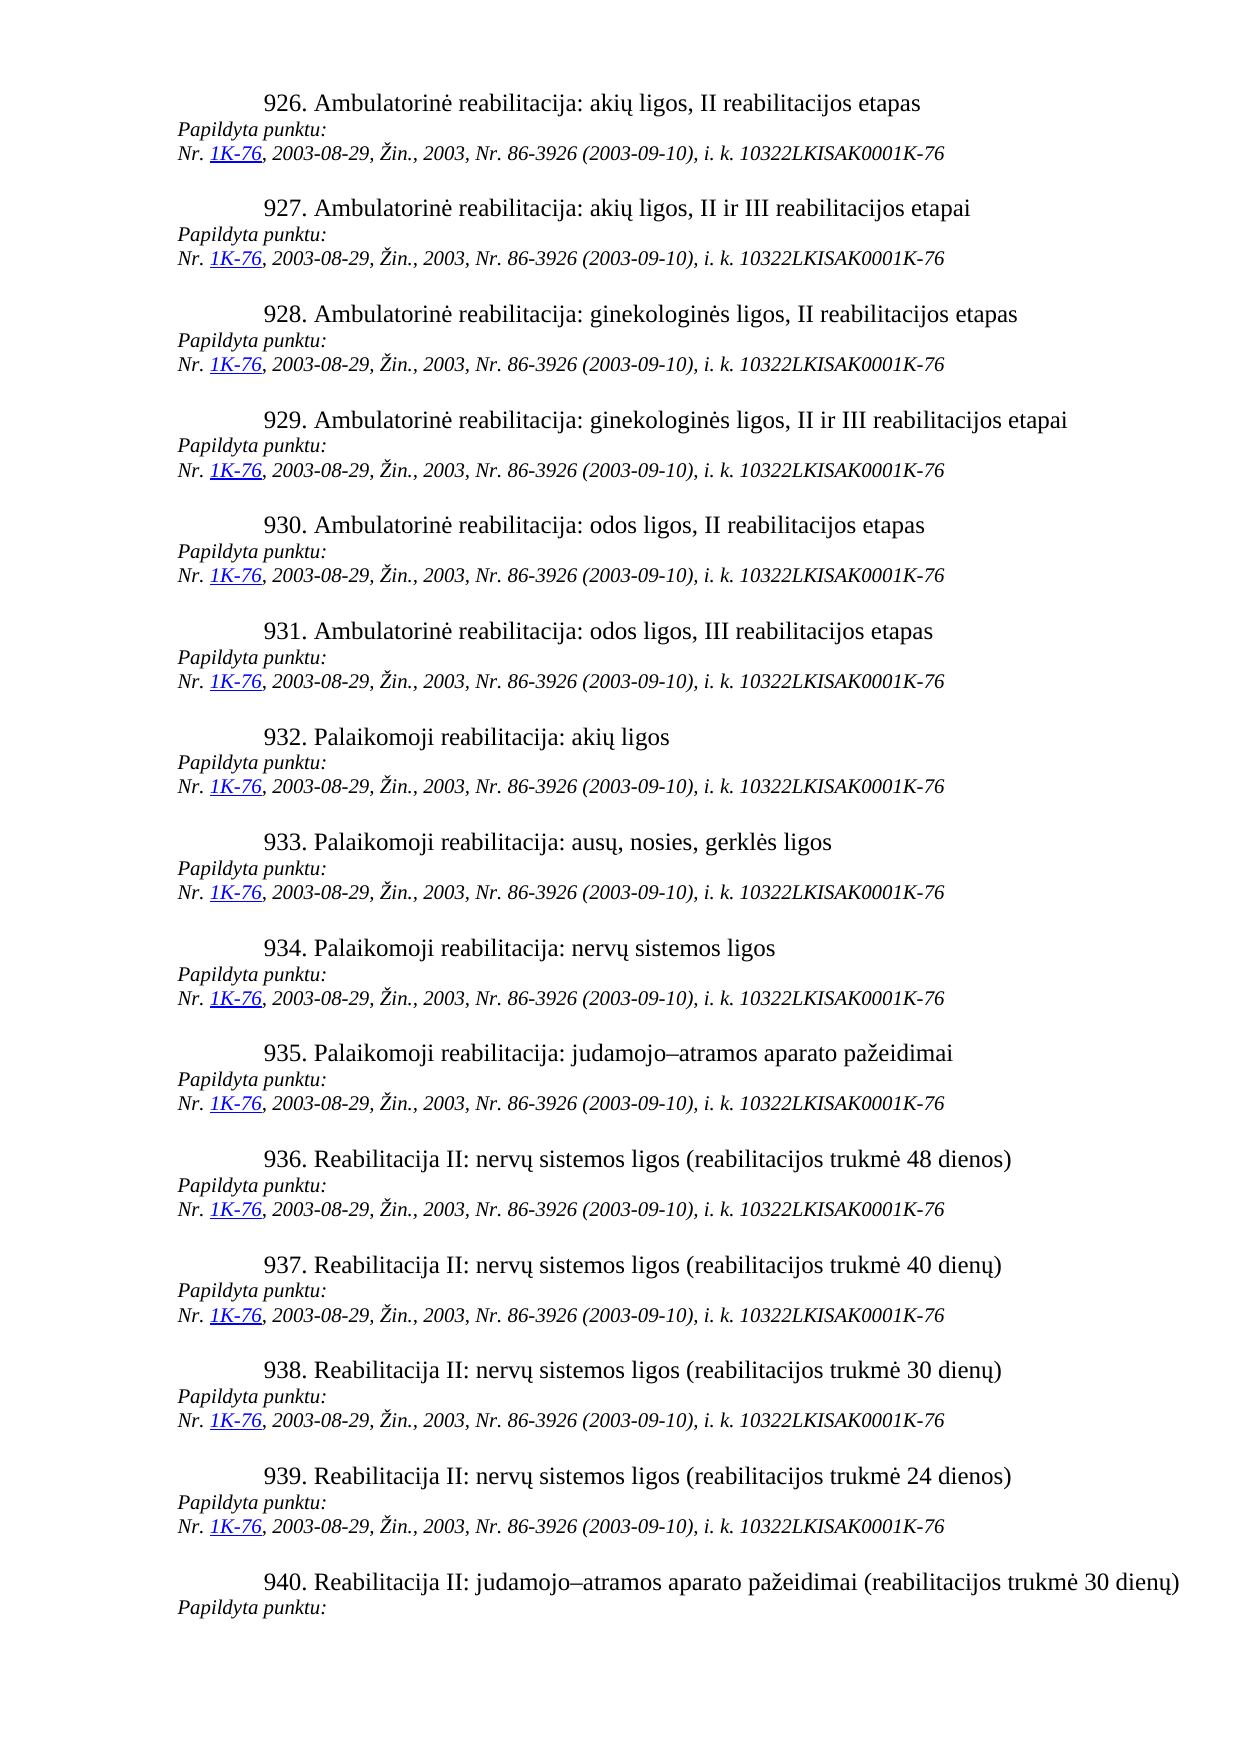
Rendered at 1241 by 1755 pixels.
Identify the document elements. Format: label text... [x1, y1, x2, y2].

text 940. Reabilitacija II: judamojo–atramos aparato pažeidimai (reabilitacijos trukmė 30 dienų) [263, 1567, 1181, 1595]
text Nr. 1K-76, 2003-08-29, Žin., 2003, Nr. 86-3926 (2003-09-10), i. k. 10322LKISAK0001K-76 [177, 1302, 1181, 1327]
text Nr. 1K-76, 2003-08-29, Žin., 2003, Nr. 86-3926 (2003-09-10), i. k. 10322LKISAK0001K-76 [177, 880, 1181, 904]
text 929. Ambulatorinė reabilitacija: ginekologinės ligos, II ir III reabilitacijos etapai [263, 405, 1181, 433]
text Nr. 1K-76, 2003-08-29, Žin., 2003, Nr. 86-3926 (2003-09-10), i. k. 10322LKISAK0001K-76 [177, 352, 1181, 376]
text Nr. 1K-76, 2003-08-29, Žin., 2003, Nr. 86-3926 (2003-09-10), i. k. 10322LKISAK0001K-76 [177, 457, 1181, 482]
text 931. Ambulatorinė reabilitacija: odos ligos, III reabilitacijos etapas [263, 616, 1181, 645]
text Nr. 1K-76, 2003-08-29, Žin., 2003, Nr. 86-3926 (2003-09-10), i. k. 10322LKISAK0001K-76 [177, 1197, 1181, 1221]
text Papildyta punktu: [177, 1595, 1181, 1619]
text Nr. 1K-76, 2003-08-29, Žin., 2003, Nr. 86-3926 (2003-09-10), i. k. 10322LKISAK0001K-76 [177, 563, 1181, 587]
text 936. Reabilitacija II: nervų sistemos ligos (reabilitacijos trukmė 48 dienos) [263, 1144, 1181, 1173]
text 926. Ambulatorinė reabilitacija: akių ligos, II reabilitacijos etapas [263, 88, 1181, 117]
text Papildyta punktu: [177, 1173, 1181, 1197]
text Nr. 1K-76, 2003-08-29, Žin., 2003, Nr. 86-3926 (2003-09-10), i. k. 10322LKISAK0001K-76 [177, 141, 1181, 165]
text Papildyta punktu: [177, 539, 1181, 563]
text Papildyta punktu: [177, 750, 1181, 774]
text Papildyta punktu: [177, 433, 1181, 457]
text Nr. 1K-76, 2003-08-29, Žin., 2003, Nr. 86-3926 (2003-09-10), i. k. 10322LKISAK0001K-76 [177, 1091, 1181, 1115]
text Papildyta punktu: [177, 222, 1181, 246]
text Papildyta punktu: [177, 328, 1181, 352]
text Nr. 1K-76, 2003-08-29, Žin., 2003, Nr. 86-3926 (2003-09-10), i. k. 10322LKISAK0001K-76 [177, 1514, 1181, 1538]
text Papildyta punktu: [177, 962, 1181, 986]
text 937. Reabilitacija II: nervų sistemos ligos (reabilitacijos trukmė 40 dienų) [263, 1250, 1181, 1278]
text 930. Ambulatorinė reabilitacija: odos ligos, II reabilitacijos etapas [263, 510, 1181, 539]
text Nr. 1K-76, 2003-08-29, Žin., 2003, Nr. 86-3926 (2003-09-10), i. k. 10322LKISAK0001K-76 [177, 669, 1181, 693]
text Nr. 1K-76, 2003-08-29, Žin., 2003, Nr. 86-3926 (2003-09-10), i. k. 10322LKISAK0001K-76 [177, 1408, 1181, 1432]
text Papildyta punktu: [177, 645, 1181, 669]
text 939. Reabilitacija II: nervų sistemos ligos (reabilitacijos trukmė 24 dienos) [263, 1461, 1181, 1490]
text 934. Palaikomoji reabilitacija: nervų sistemos ligos [263, 933, 1181, 962]
text 933. Palaikomoji reabilitacija: ausų, nosies, gerklės ligos [263, 827, 1181, 856]
text Papildyta punktu: [177, 1384, 1181, 1408]
text Nr. 1K-76, 2003-08-29, Žin., 2003, Nr. 86-3926 (2003-09-10), i. k. 10322LKISAK0001K-76 [177, 246, 1181, 270]
text 938. Reabilitacija II: nervų sistemos ligos (reabilitacijos trukmė 30 dienų) [263, 1355, 1181, 1384]
text Nr. 1K-76, 2003-08-29, Žin., 2003, Nr. 86-3926 (2003-09-10), i. k. 10322LKISAK0001K-76 [177, 774, 1181, 798]
text Nr. 1K-76, 2003-08-29, Žin., 2003, Nr. 86-3926 (2003-09-10), i. k. 10322LKISAK0001K-76 [177, 986, 1181, 1010]
text 935. Palaikomoji reabilitacija: judamojo–atramos aparato pažeidimai [263, 1038, 1181, 1067]
text Papildyta punktu: [177, 117, 1181, 141]
text Papildyta punktu: [177, 856, 1181, 880]
text 932. Palaikomoji reabilitacija: akių ligos [263, 722, 1181, 750]
text Papildyta punktu: [177, 1278, 1181, 1302]
text Papildyta punktu: [177, 1490, 1181, 1514]
text Papildyta punktu: [177, 1067, 1181, 1091]
text 927. Ambulatorinė reabilitacija: akių ligos, II ir III reabilitacijos etapai [263, 193, 1181, 222]
text 928. Ambulatorinė reabilitacija: ginekologinės ligos, II reabilitacijos etapas [263, 299, 1181, 328]
